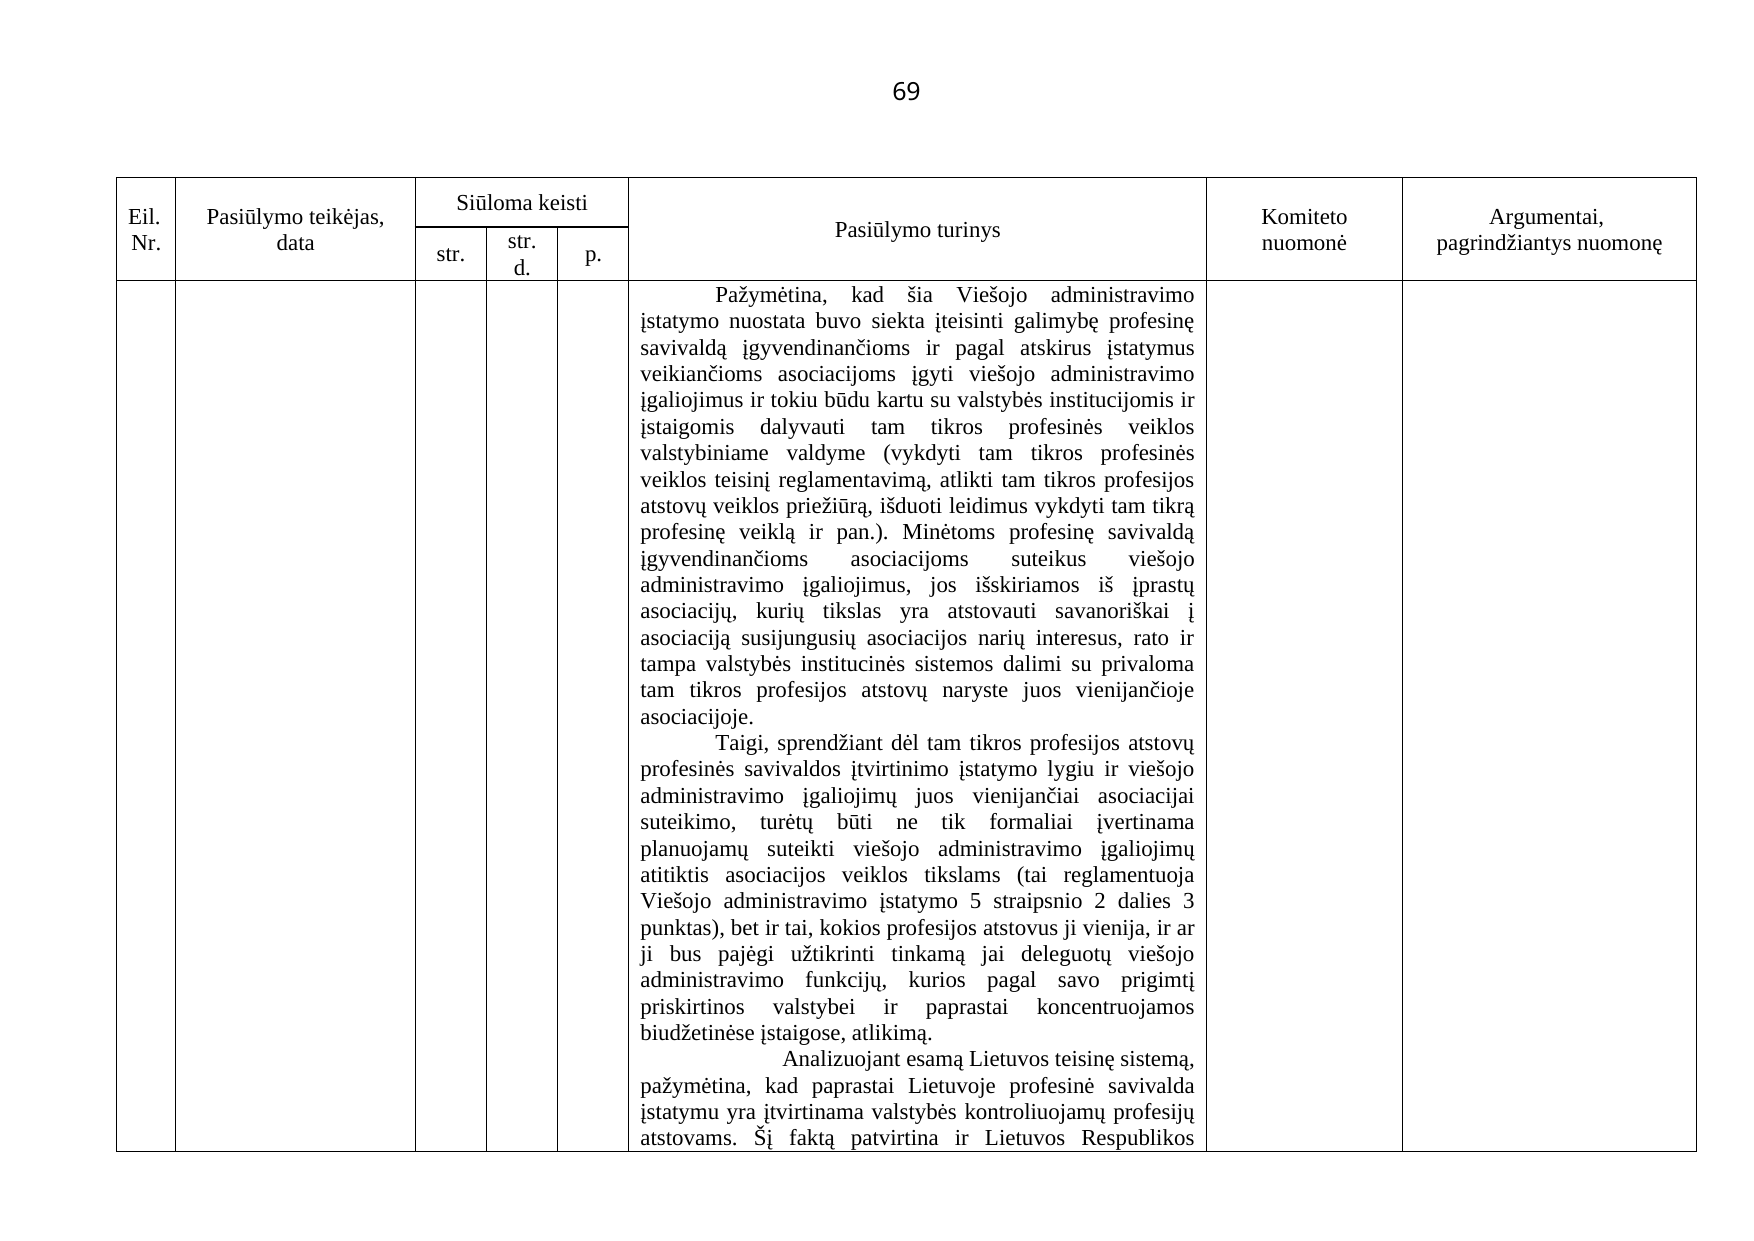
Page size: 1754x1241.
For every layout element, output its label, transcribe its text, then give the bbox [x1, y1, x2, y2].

table_cell [487, 281, 557, 1151]
table_header Siūloma keisti [416, 178, 628, 226]
table_cell str. d. [487, 228, 557, 280]
table_cell Pažymėtina, kad šia Viešojo administravimo įstatymo nuostata buvo siekta įteisinti galimybę profesinę savivaldą įgyvendinančioms ir pagal atskirus įstatymus veikiančioms asociacijoms įgyti viešojo administravimo įgaliojimus ir tokiu būdu kartu su valstybės institucijomis ir įstaigomis dalyvauti tam tikros profesinės veiklos valstybiniame valdyme (vykdyti tam tikros profesinės veiklos teisinį reglamentavimą, atlikti tam tikros profesijos atstovų veiklos priežiūrą, išduoti leidimus vykdyti tam tikrą profesinę veiklą ir pan.). Minėtoms profesinę savivaldą įgyvendinančioms asociacijoms suteikus viešojo administravimo įgaliojimus, jos išskiriamos iš įprastų asociacijų, kurių tikslas yra atstovauti savanoriškai į asociaciją susijungusių asociacijos narių interesus, rato ir tampa valstybės institucinės sistemos dalimi su privaloma tam tikros profesijos atstovų naryste juos vienijančioje asociacijoje. Taigi, sprendžiant dėl tam tikros profesijos atstovų profesinės savivaldos įtvirtinimo įstatymo lygiu ir viešojo administravimo įgaliojimų juos vienijančiai asociacijai suteikimo, turėtų būti ne tik formaliai įvertinama planuojamų suteikti viešojo administravimo įgaliojimų atitiktis asociacijos veiklos tikslams (tai reglamentuoja Viešojo administravimo įstatymo 5 straipsnio 2 dalies 3 punktas), bet ir tai, kokios profesijos atstovus ji vienija, ir ar ji bus pajėgi užtikrinti tinkamą jai deleguotų viešojo administravimo funkcijų, kurios pagal savo prigimtį priskirtinos valstybei ir paprastai koncentruojamos biudžetinėse įstaigose, atlikimą. Analizuojant esamą Lietuvos teisinę sistemą, pažymėtina, kad paprastai Lietuvoje profesinė savivalda įstatymu yra įtvirtinama valstybės kontroliuojamų profesijų atstovams. Šį faktą patvirtina ir Lietuvos Respublikos [629, 281, 1206, 1151]
table_header Argumentai, pagrindžiantys nuomonę [1403, 178, 1696, 280]
table_cell [117, 281, 175, 1151]
table_cell str. [416, 228, 486, 280]
table_header Pasiūlymo teikėjas, data [176, 178, 415, 280]
table_cell p. [558, 228, 628, 280]
table_header Komiteto nuomonė [1207, 178, 1402, 280]
table_header Pasiūlymo turinys [629, 178, 1206, 280]
table_cell [1403, 281, 1696, 1151]
table_cell [558, 281, 628, 1151]
table_cell [1207, 281, 1402, 1151]
table_header Eil. Nr. [117, 178, 175, 280]
table_cell [176, 281, 415, 1151]
table_cell [416, 281, 486, 1151]
